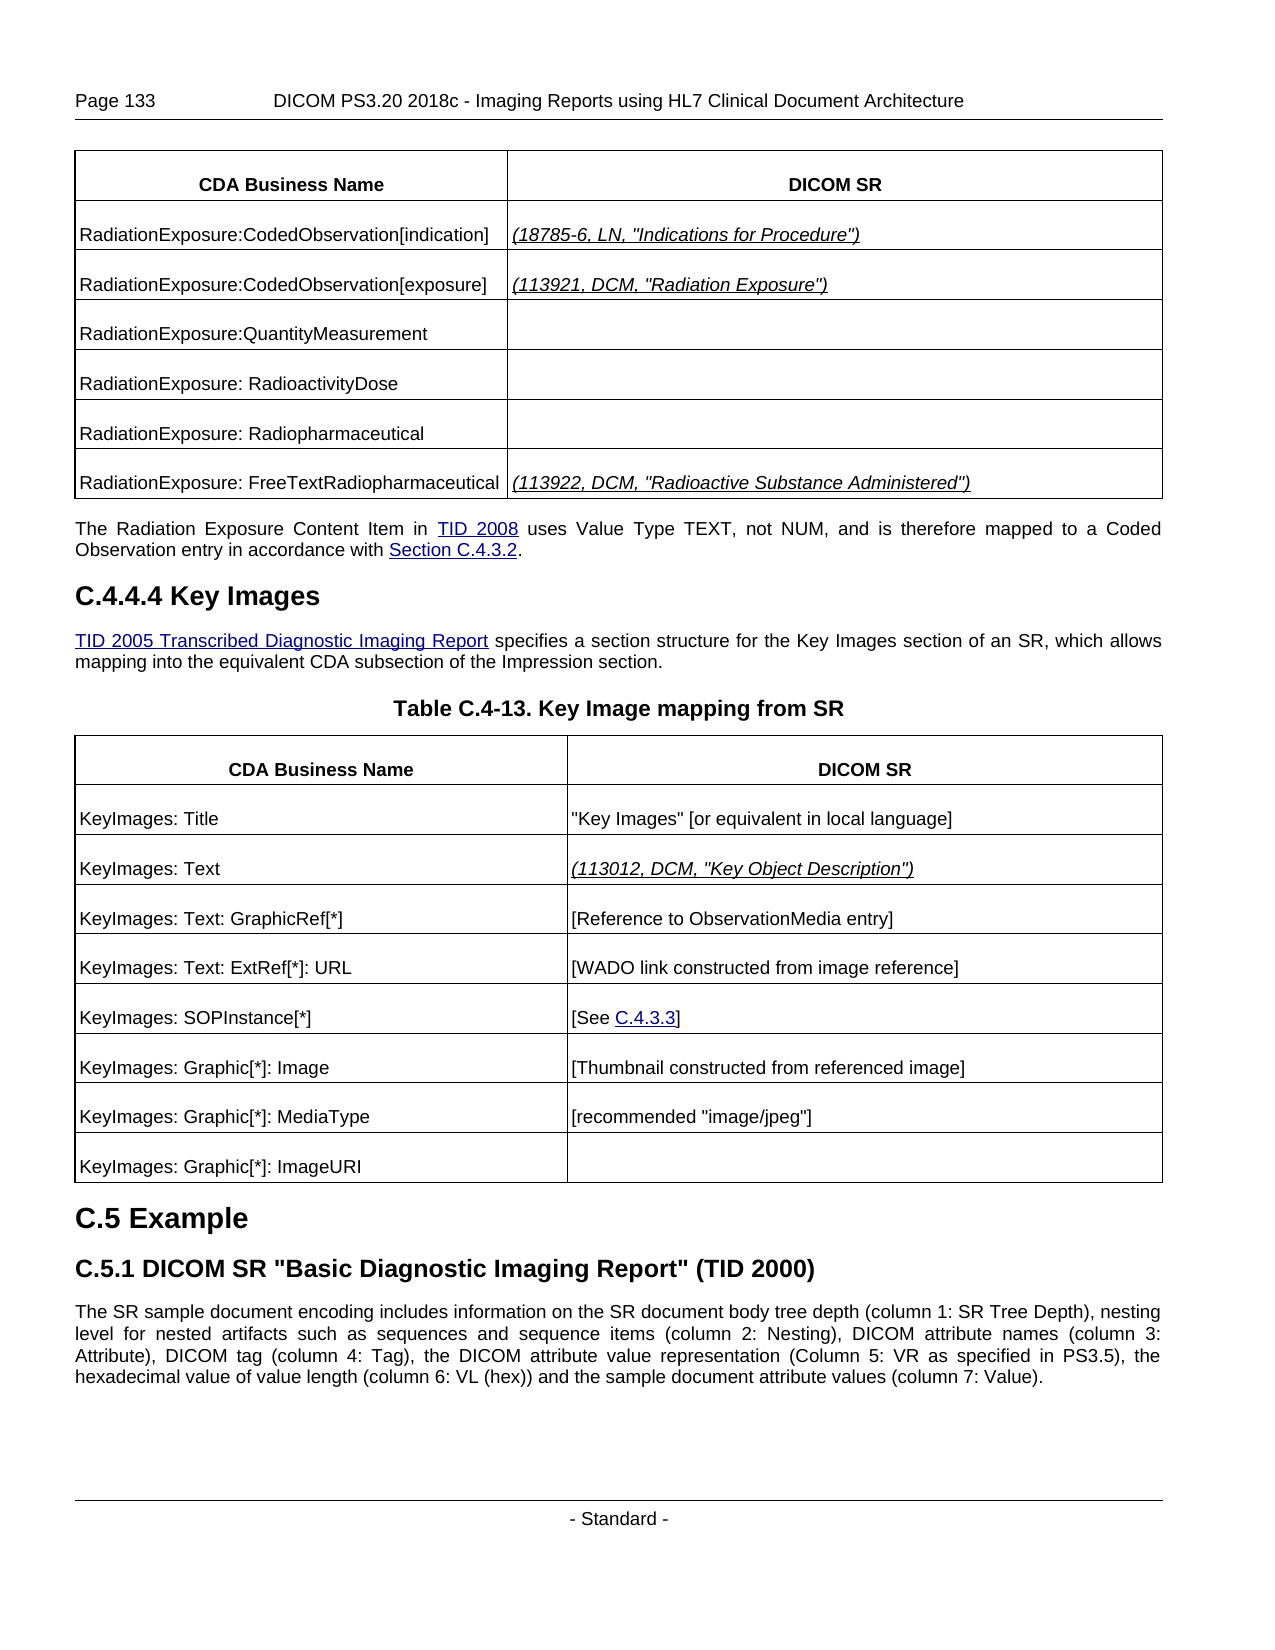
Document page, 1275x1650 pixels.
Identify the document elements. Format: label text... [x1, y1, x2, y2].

table_cell KeyImages: Text [76, 835, 567, 883]
table_cell KeyImages: Graphic[*]: MediaType [76, 1083, 567, 1132]
table_cell RadiationExposure: Radiopharmaceutical [76, 400, 507, 448]
table_cell RadiationExposure: FreeTextRadiopharmaceutical [76, 449, 507, 498]
table_cell "Key Images" [or equivalent in local language] [568, 785, 1162, 834]
table_cell [Reference to ObservationMedia entry] [568, 885, 1162, 933]
text Table C.4-13. Key Image mapping from SR [75, 695, 1162, 721]
text TID 2005 Transcribed Diagnostic Imaging Report specifies a section structure for the Key Images section of an SR, which allows mapping into the equivalent CDA subsection of the Impression section. [75, 629, 1162, 673]
table_cell (18785-6, LN, "Indications for Procedure") [508, 201, 1162, 249]
table_header CDA Business Name [76, 736, 567, 784]
text C.4.4.4 Key Images [75, 579, 1162, 611]
table_cell KeyImages: Text: GraphicRef[*] [76, 885, 567, 933]
table_cell KeyImages: Text: ExtRef[*]: URL [76, 934, 567, 983]
table_cell [508, 350, 1162, 398]
table_header DICOM SR [568, 736, 1162, 784]
table_cell KeyImages: Graphic[*]: ImageURI [76, 1133, 567, 1182]
table_cell RadiationExposure:CodedObservation[exposure] [76, 250, 507, 299]
table_cell [508, 300, 1162, 349]
table_cell [508, 400, 1162, 448]
table_cell (113922, DCM, "Radioactive Substance Administered") [508, 449, 1162, 498]
table_cell [568, 1133, 1162, 1182]
text The Radiation Exposure Content Item in TID 2008 uses Value Type TEXT, not NUM, and is therefore mapped to a Coded Observation entry in accordance with Section C.4.3.2. [75, 518, 1162, 561]
table_cell [Thumbnail constructed from referenced image] [568, 1034, 1162, 1082]
table_cell [recommended "image/jpeg"] [568, 1083, 1162, 1132]
table_cell RadiationExposure:CodedObservation[indication] [76, 201, 507, 249]
table_cell KeyImages: Graphic[*]: Image [76, 1034, 567, 1082]
table_cell (113921, DCM, "Radiation Exposure") [508, 250, 1162, 299]
text The SR sample document encoding includes information on the SR document body tree depth (column 1: SR Tree Depth), nesting level for nested artifacts such as sequences and sequence items (column 2: Nesting), DICOM attribute names (column 3: Attribute), DICOM tag (column 4: Tag), the DICOM attribute value representation (Column 5: VR as specified in PS3.5), the hexadecimal value of value length (column 6: VL (hex)) and the sample document attribute values (column 7: Value). [75, 1301, 1162, 1387]
table_cell (113012, DCM, "Key Object Description") [568, 835, 1162, 883]
table_cell KeyImages: Title [76, 785, 567, 834]
text C.5 Example [75, 1201, 1162, 1235]
table_cell KeyImages: SOPInstance[*] [76, 984, 567, 1033]
table_cell RadiationExposure:QuantityMeasurement [76, 300, 507, 349]
table_cell [See C.4.3.3] [568, 984, 1162, 1033]
table_cell [WADO link constructed from image reference] [568, 934, 1162, 983]
table_cell RadiationExposure: RadioactivityDose [76, 350, 507, 398]
table_header DICOM SR [508, 151, 1162, 200]
table_header CDA Business Name [76, 151, 507, 200]
text C.5.1 DICOM SR "Basic Diagnostic Imaging Report" (TID 2000) [75, 1254, 1162, 1282]
